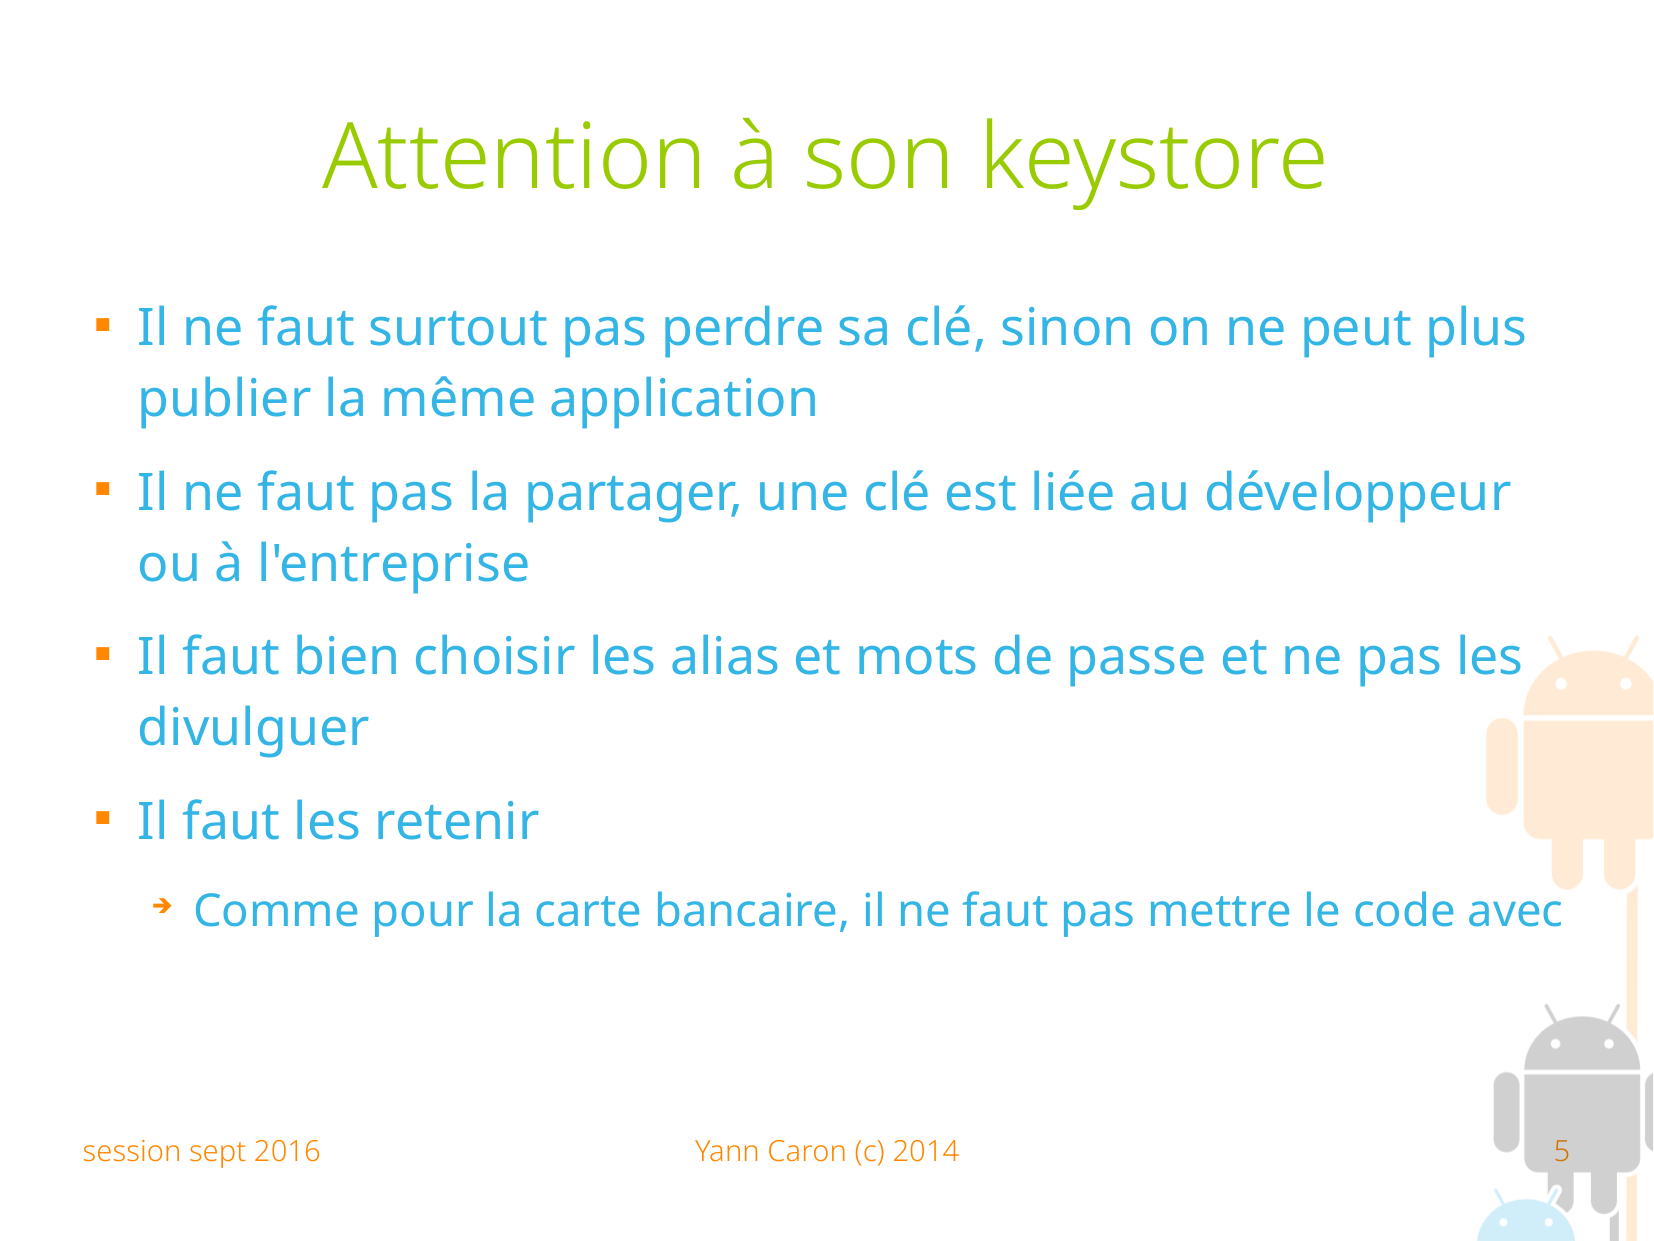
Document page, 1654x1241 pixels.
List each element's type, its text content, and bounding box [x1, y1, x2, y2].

picture [240, 423, 1654, 1241]
list Il ne faut surtout pas perdre sa clé, sinon on ne peut plus publier la même application Il ne faut pas la partager, une clé est liée au développeur ou à l'entreprise Il faut bien choisir les alias et mots de passe et ne pas les divulguer Il faut les retenir Comme pour la carte bancaire, il ne faut pas mettre le code avec [82, 290, 1571, 1010]
title Attention à son keystore [82, 49, 1571, 257]
